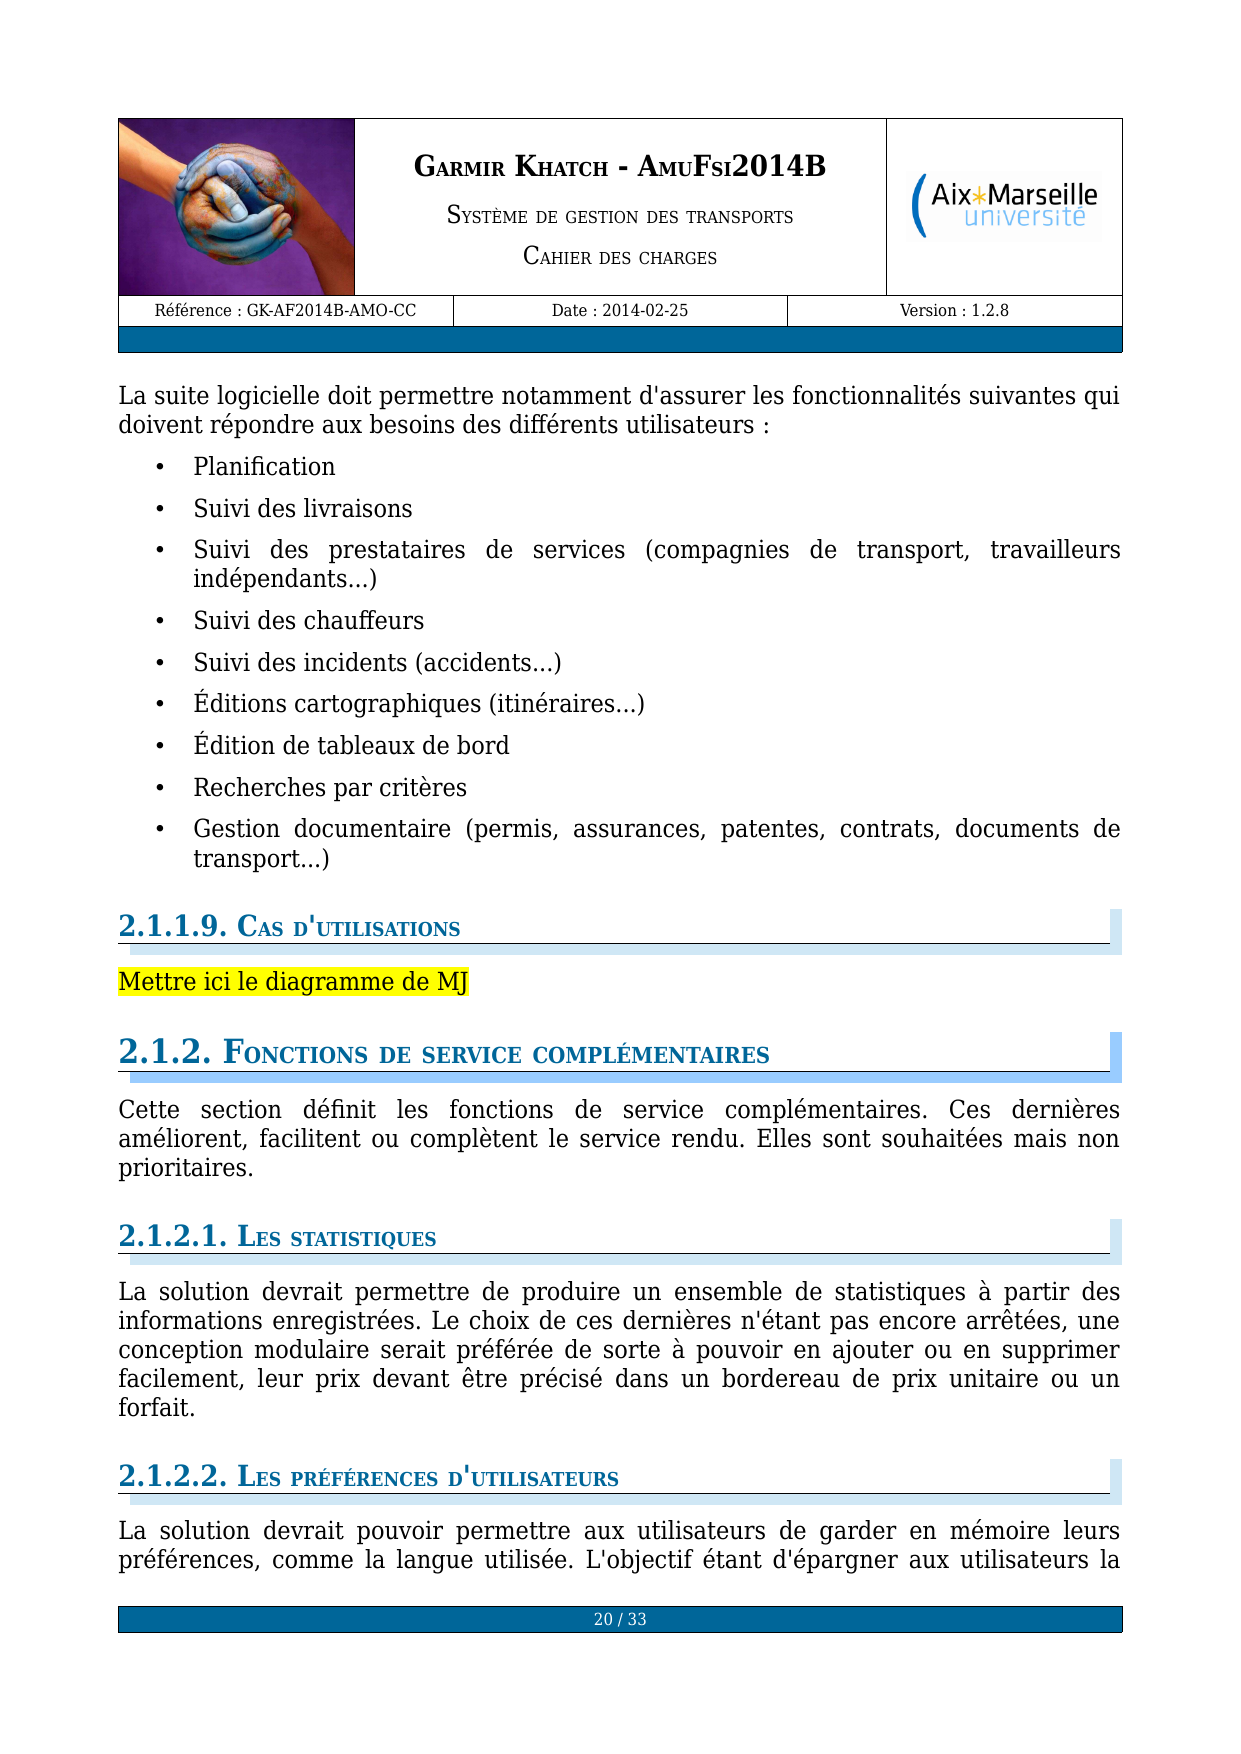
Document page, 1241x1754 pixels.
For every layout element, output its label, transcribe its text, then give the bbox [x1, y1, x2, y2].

picture [119, 119, 354, 295]
picture [887, 126, 1122, 288]
text Cette section définit les fonctions de service complémentaires. Ces dernières améliorent, facilitent ou complètent le service rendu. Elles sont souhaitées mais non prioritaires. [118, 1095, 1122, 1183]
list Suivi des incidents (accidents...) [156, 648, 1122, 677]
list Recherches par critères [156, 773, 1122, 802]
list Suivi des prestataires de services (compagnies de transport, travailleurs indépendants...) [156, 535, 1122, 594]
text La solution devrait pouvoir permettre aux utilisateurs de garder en mémoire leurs préférences, comme la langue utilisée. L'objectif étant d'épargner aux utilisateurs la [118, 1517, 1122, 1575]
subtitle Les statistiques [118, 1219, 1110, 1253]
text La solution devrait permettre de produire un ensemble de statistiques à partir des informations enregistrées. Le choix de ces dernières n'étant pas encore arrêtées, une conception modulaire serait préférée de sorte à pouvoir en ajouter ou en supprimer facilement, leur prix devant être précisé dans un bordereau de prix unitaire ou un forfait. [118, 1277, 1122, 1422]
text La suite logicielle doit permettre notamment d'assurer les fonctionnalités suivantes qui doivent répondre aux besoins des différents utilisateurs : [118, 381, 1122, 439]
text Mettre ici le diagramme de MJ [118, 967, 1122, 996]
subtitle Cas d'utilisations [118, 909, 1110, 943]
list Suivi des livraisons [156, 494, 1122, 523]
list Gestion documentaire (permis, assurances, patentes, contrats, documents de transport...) [156, 814, 1122, 873]
list Planification [156, 452, 1122, 481]
list Suivi des chauffeurs [156, 606, 1122, 635]
subtitle Fonctions de service complémentaires [118, 1032, 1110, 1071]
list Éditions cartographiques (itinéraires...) [156, 689, 1122, 719]
list Édition de tableaux de bord [156, 731, 1122, 760]
subtitle Les préférences d'utilisateurs [118, 1459, 1110, 1493]
